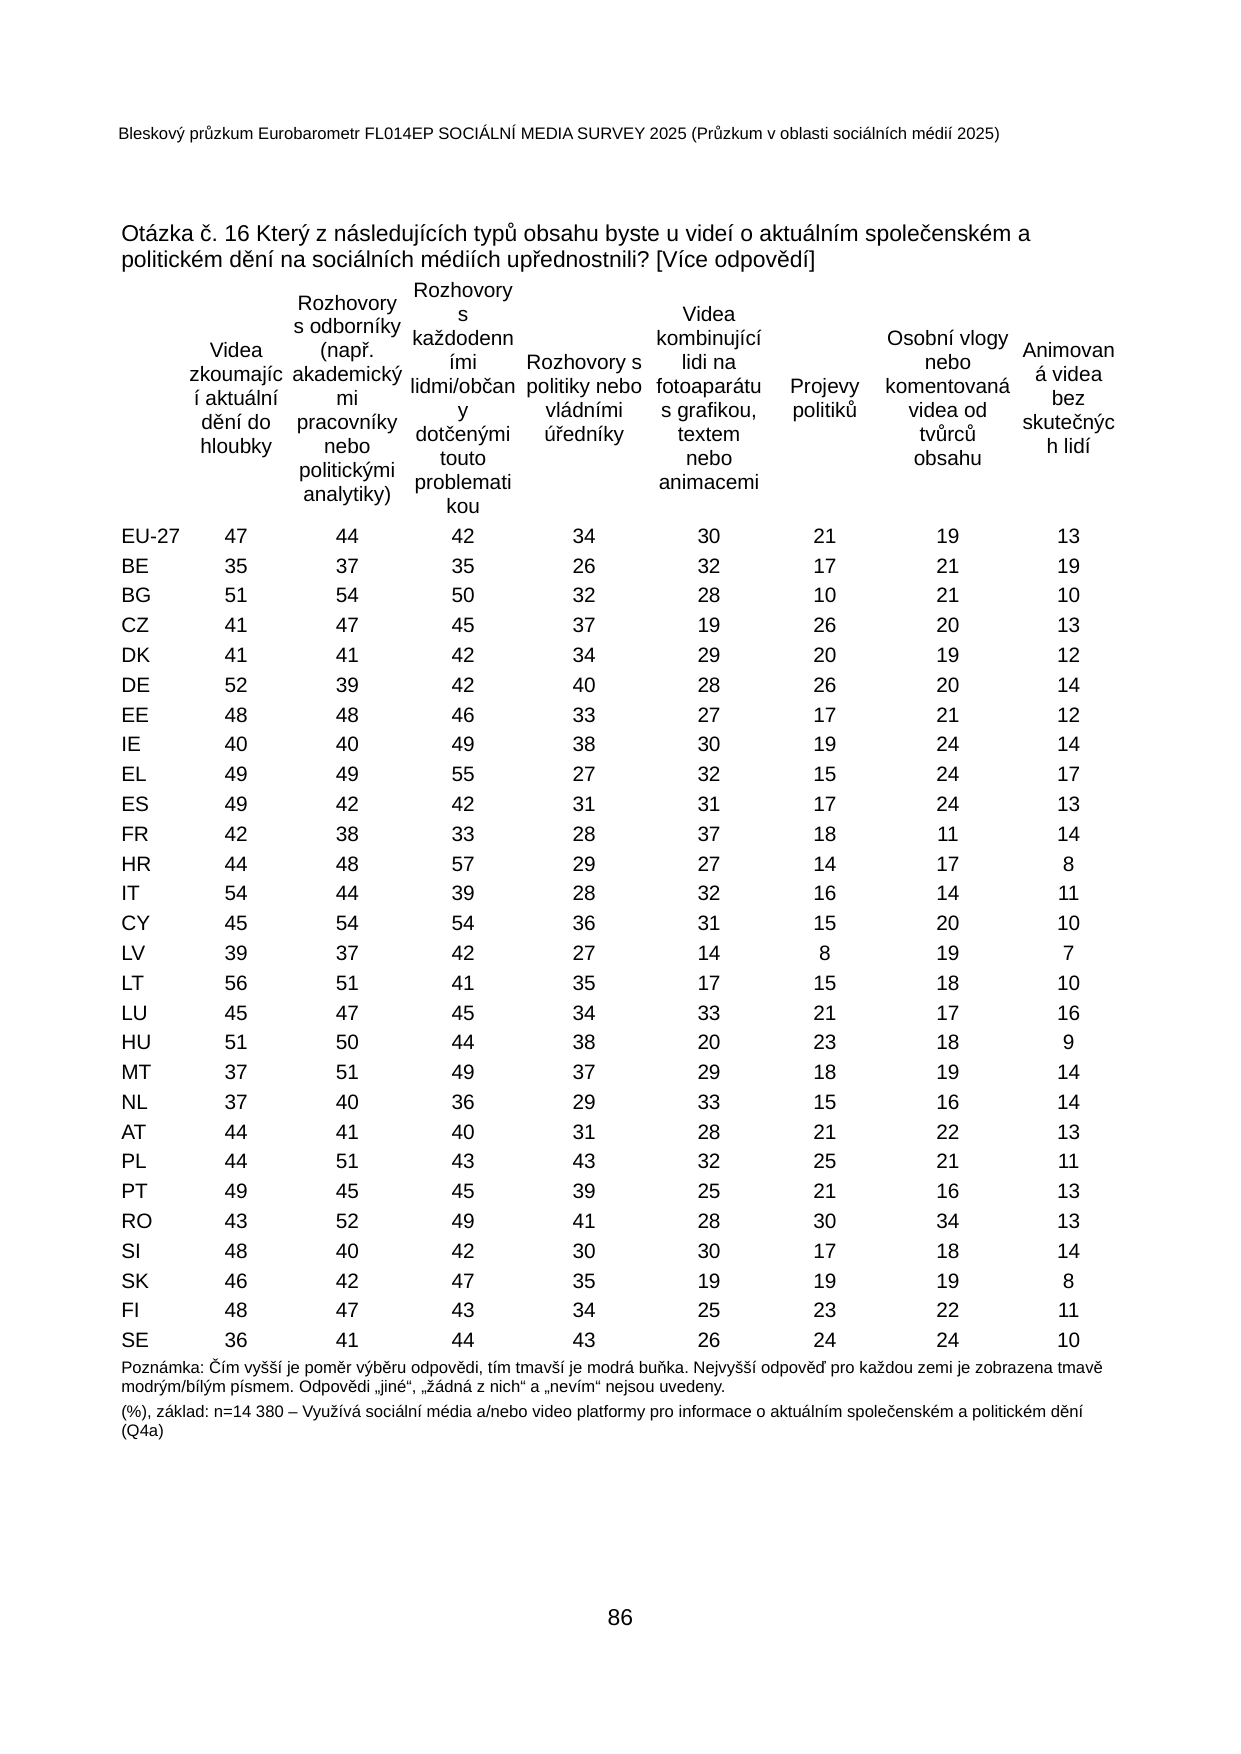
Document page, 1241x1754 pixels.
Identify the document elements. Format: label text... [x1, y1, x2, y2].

table_cell Videa kombinující lidi na fotoaparátu s grafikou, textem nebo animacemi [649, 275, 769, 521]
table_cell 54 [288, 908, 406, 938]
table_cell EE [118, 700, 184, 729]
table_cell 25 [649, 1295, 769, 1325]
table_cell 31 [649, 789, 769, 819]
table_cell IT [118, 878, 184, 908]
table_cell 17 [769, 789, 881, 819]
table_cell 19 [649, 1266, 769, 1295]
table_cell 29 [649, 1057, 769, 1087]
table_cell 43 [406, 1146, 519, 1176]
table_cell 20 [881, 670, 1015, 699]
table_cell 47 [288, 610, 406, 640]
table_cell HR [118, 849, 184, 878]
table_cell AT [118, 1117, 184, 1146]
table_cell 55 [406, 759, 519, 789]
table_cell LV [118, 938, 184, 968]
table_cell 27 [649, 700, 769, 729]
table_cell Rozhovory s politiky nebo vládními úředníky [519, 275, 649, 521]
table_cell 22 [881, 1117, 1015, 1146]
table_cell PL [118, 1146, 184, 1176]
table_cell PT [118, 1176, 184, 1206]
table_cell 36 [519, 908, 649, 938]
table_cell 42 [406, 640, 519, 670]
table_cell 33 [519, 700, 649, 729]
table_cell 29 [519, 1087, 649, 1117]
table_cell 19 [881, 1266, 1015, 1295]
table_cell 48 [288, 849, 406, 878]
table_cell 30 [769, 1206, 881, 1236]
table_cell 46 [184, 1266, 288, 1295]
table_cell 48 [184, 700, 288, 729]
table_cell 33 [649, 1087, 769, 1117]
table_cell SK [118, 1266, 184, 1295]
table_cell RO [118, 1206, 184, 1236]
table_cell 8 [1015, 849, 1122, 878]
table_cell 47 [406, 1266, 519, 1295]
table_cell 54 [406, 908, 519, 938]
table_cell 21 [769, 1117, 881, 1146]
table_cell 29 [649, 640, 769, 670]
table_cell 54 [184, 878, 288, 908]
table_cell 24 [881, 1325, 1015, 1355]
table_cell 14 [1015, 819, 1122, 848]
table_cell 24 [881, 759, 1015, 789]
table_cell SE [118, 1325, 184, 1355]
table_cell 12 [1015, 700, 1122, 729]
table_cell 41 [184, 610, 288, 640]
table_cell 44 [184, 1117, 288, 1146]
table_cell 17 [1015, 759, 1122, 789]
table_cell 39 [288, 670, 406, 699]
table_cell ES [118, 789, 184, 819]
table_cell NL [118, 1087, 184, 1117]
table_cell 13 [1015, 1176, 1122, 1206]
table_cell Poznámka: Čím vyšší je poměr výběru odpovědi, tím tmavší je modrá buňka. Nejvyšší odpověď pro každou zemi je zobrazena tmavě modrým/bílým písmem. Odpovědi „jiné“, „žádná z nich“ a „nevím“ nejsou uvedeny. [118, 1355, 1122, 1399]
table_cell 57 [406, 849, 519, 878]
table_cell 22 [881, 1295, 1015, 1325]
table_cell EL [118, 759, 184, 789]
table_cell 38 [288, 819, 406, 848]
table_cell 31 [519, 789, 649, 819]
table_cell 52 [288, 1206, 406, 1236]
table_cell 42 [184, 819, 288, 848]
table_cell 42 [406, 670, 519, 699]
table_cell 19 [881, 1057, 1015, 1087]
table_cell 46 [406, 700, 519, 729]
table_cell 42 [406, 521, 519, 551]
table_cell 35 [184, 551, 288, 580]
table_cell 34 [519, 640, 649, 670]
table_cell 26 [769, 610, 881, 640]
table_cell 14 [1015, 729, 1122, 759]
table_cell 39 [406, 878, 519, 908]
table_cell 44 [184, 849, 288, 878]
table_cell 44 [406, 1027, 519, 1057]
table_cell 35 [519, 968, 649, 997]
table_cell Videa zkoumající aktuální dění do hloubky [184, 275, 288, 521]
table_cell 21 [881, 1146, 1015, 1176]
table_cell 14 [1015, 1057, 1122, 1087]
table_cell 41 [184, 640, 288, 670]
table_cell 38 [519, 729, 649, 759]
table_cell 40 [288, 1236, 406, 1266]
table_cell 11 [881, 819, 1015, 848]
table_cell Osobní vlogy nebo komentovaná videa od tvůrců obsahu [881, 275, 1015, 521]
table_cell 20 [649, 1027, 769, 1057]
table_cell 17 [769, 1236, 881, 1266]
table_cell 21 [769, 998, 881, 1027]
table_cell 26 [519, 551, 649, 580]
table_cell 21 [881, 580, 1015, 610]
table_cell 24 [881, 789, 1015, 819]
table_cell 37 [288, 551, 406, 580]
table_cell 30 [649, 1236, 769, 1266]
table_cell 13 [1015, 1117, 1122, 1146]
table_cell 40 [406, 1117, 519, 1146]
table_cell 14 [1015, 1236, 1122, 1266]
table_cell 33 [649, 998, 769, 1027]
table_cell 15 [769, 759, 881, 789]
table_cell 31 [519, 1117, 649, 1146]
table_cell 39 [184, 938, 288, 968]
table_cell 41 [288, 640, 406, 670]
table_cell 42 [406, 1236, 519, 1266]
table_cell 24 [769, 1325, 881, 1355]
table_cell 19 [769, 1266, 881, 1295]
table_cell 34 [881, 1206, 1015, 1236]
table_cell CZ [118, 610, 184, 640]
table_cell 41 [288, 1325, 406, 1355]
table_cell 29 [519, 849, 649, 878]
table_cell IE [118, 729, 184, 759]
table_cell 43 [184, 1206, 288, 1236]
table_cell 37 [184, 1057, 288, 1087]
table_cell 42 [288, 789, 406, 819]
table_cell 13 [1015, 789, 1122, 819]
table_cell 10 [1015, 968, 1122, 997]
table_cell DE [118, 670, 184, 699]
table_cell 19 [649, 610, 769, 640]
table_cell 25 [769, 1146, 881, 1176]
table_cell HU [118, 1027, 184, 1057]
table_cell 32 [649, 551, 769, 580]
table_cell 19 [881, 938, 1015, 968]
table_cell 16 [881, 1176, 1015, 1206]
table_cell 44 [184, 1146, 288, 1176]
table_cell 23 [769, 1027, 881, 1057]
table_cell FR [118, 819, 184, 848]
table_cell 37 [519, 1057, 649, 1087]
table_cell 51 [184, 1027, 288, 1057]
table_cell 9 [1015, 1027, 1122, 1057]
table_cell 15 [769, 968, 881, 997]
table_cell 37 [184, 1087, 288, 1117]
table_cell Rozhovory s odborníky (např. akademickými pracovníky nebo politickými analytiky) [288, 275, 406, 521]
table_cell 49 [406, 729, 519, 759]
table_cell 13 [1015, 521, 1122, 551]
table_cell 45 [406, 1176, 519, 1206]
table_cell 45 [184, 908, 288, 938]
table_cell 32 [649, 1146, 769, 1176]
table_cell 30 [519, 1236, 649, 1266]
table_cell 18 [881, 968, 1015, 997]
table_cell 49 [406, 1206, 519, 1236]
table_cell 30 [649, 729, 769, 759]
table_cell LU [118, 998, 184, 1027]
table_cell 44 [288, 878, 406, 908]
table_cell 21 [881, 551, 1015, 580]
table_cell 26 [769, 670, 881, 699]
table_cell 42 [406, 789, 519, 819]
table_cell 30 [649, 521, 769, 551]
table_cell 27 [519, 938, 649, 968]
table_cell 15 [769, 908, 881, 938]
table_cell 45 [406, 610, 519, 640]
table_cell 17 [881, 849, 1015, 878]
table_cell 11 [1015, 1146, 1122, 1176]
table_cell 17 [881, 998, 1015, 1027]
table_cell 18 [881, 1027, 1015, 1057]
table_cell 12 [1015, 640, 1122, 670]
table_cell 45 [406, 998, 519, 1027]
table_cell 49 [406, 1057, 519, 1087]
table_cell 42 [288, 1266, 406, 1295]
table_cell 34 [519, 998, 649, 1027]
table_cell EU-27 [118, 521, 184, 551]
table_cell 45 [288, 1176, 406, 1206]
table_cell 25 [649, 1176, 769, 1206]
table_cell Projevy politiků [769, 275, 881, 521]
table_cell SI [118, 1236, 184, 1266]
table_cell LT [118, 968, 184, 997]
table_cell Animovaná videa bez skutečných lidí [1015, 275, 1122, 521]
table_cell 20 [881, 908, 1015, 938]
table_cell 44 [288, 521, 406, 551]
table_cell 37 [288, 938, 406, 968]
table_cell BE [118, 551, 184, 580]
table_cell 38 [519, 1027, 649, 1057]
table_cell 34 [519, 1295, 649, 1325]
table_cell 32 [519, 580, 649, 610]
table_cell 32 [649, 759, 769, 789]
table_cell 45 [184, 998, 288, 1027]
table_cell 49 [184, 759, 288, 789]
table_cell 51 [184, 580, 288, 610]
table_cell BG [118, 580, 184, 610]
table_cell 20 [769, 640, 881, 670]
table_cell 37 [519, 610, 649, 640]
table_cell 47 [288, 998, 406, 1027]
table_cell 21 [881, 700, 1015, 729]
table_cell 17 [649, 968, 769, 997]
table_cell 16 [1015, 998, 1122, 1027]
table_cell 36 [406, 1087, 519, 1117]
table_cell 17 [769, 551, 881, 580]
table_cell 28 [649, 670, 769, 699]
table_cell 34 [519, 521, 649, 551]
table_cell 37 [649, 819, 769, 848]
table_cell 33 [406, 819, 519, 848]
table_cell 10 [769, 580, 881, 610]
table_cell 50 [288, 1027, 406, 1057]
table_cell 23 [769, 1295, 881, 1325]
table_cell 13 [1015, 610, 1122, 640]
table_cell 49 [184, 789, 288, 819]
table_cell 31 [649, 908, 769, 938]
table_cell 15 [769, 1087, 881, 1117]
table_cell FI [118, 1295, 184, 1325]
table_cell 14 [1015, 1087, 1122, 1117]
table_cell 21 [769, 1176, 881, 1206]
table_cell 16 [769, 878, 881, 908]
table_cell 14 [881, 878, 1015, 908]
table_cell 39 [519, 1176, 649, 1206]
table_cell 18 [769, 1057, 881, 1087]
table_cell 14 [649, 938, 769, 968]
table_cell [118, 275, 184, 521]
table_cell 20 [881, 610, 1015, 640]
table_cell 24 [881, 729, 1015, 759]
table_cell 49 [288, 759, 406, 789]
table_cell 52 [184, 670, 288, 699]
table_cell 50 [406, 580, 519, 610]
table_cell 14 [769, 849, 881, 878]
table_cell 40 [184, 729, 288, 759]
table_cell MT [118, 1057, 184, 1087]
table_cell 28 [519, 819, 649, 848]
table_cell 7 [1015, 938, 1122, 968]
table_cell 28 [519, 878, 649, 908]
table_cell 40 [288, 729, 406, 759]
table_cell 27 [649, 849, 769, 878]
table_cell 11 [1015, 1295, 1122, 1325]
table_cell 19 [881, 521, 1015, 551]
table_cell 8 [1015, 1266, 1122, 1295]
table_cell 10 [1015, 908, 1122, 938]
table_cell 48 [184, 1236, 288, 1266]
table_cell 14 [1015, 670, 1122, 699]
table_cell 10 [1015, 1325, 1122, 1355]
table_cell 35 [406, 551, 519, 580]
table_cell 21 [769, 521, 881, 551]
table_cell 44 [406, 1325, 519, 1355]
table_cell 8 [769, 938, 881, 968]
table_cell 28 [649, 580, 769, 610]
table_cell 49 [184, 1176, 288, 1206]
table_cell 11 [1015, 878, 1122, 908]
table_cell 43 [519, 1325, 649, 1355]
table_cell 32 [649, 878, 769, 908]
table_cell 13 [1015, 1206, 1122, 1236]
table_cell 56 [184, 968, 288, 997]
table_cell 42 [406, 938, 519, 968]
table_cell 26 [649, 1325, 769, 1355]
table_cell CY [118, 908, 184, 938]
table_header Otázka č. 16 Který z následujících typů obsahu byste u videí o aktuálním společenském a politickém dění na sociálních médiích upřednostnili? [Více odpovědí] [118, 217, 1122, 275]
table_cell DK [118, 640, 184, 670]
table_cell 54 [288, 580, 406, 610]
table_cell 41 [288, 1117, 406, 1146]
table_cell 47 [184, 521, 288, 551]
table_cell 16 [881, 1087, 1015, 1117]
table_cell 35 [519, 1266, 649, 1295]
table_cell 10 [1015, 580, 1122, 610]
table_cell 43 [519, 1146, 649, 1176]
table_cell 41 [519, 1206, 649, 1236]
table_cell (%), základ: n=14 380 – Využívá sociální média a/nebo video platformy pro informace o aktuálním společenském a politickém dění (Q4a) [118, 1399, 1122, 1443]
table_cell 17 [769, 700, 881, 729]
table_cell 47 [288, 1295, 406, 1325]
table_cell 40 [519, 670, 649, 699]
table_cell 28 [649, 1117, 769, 1146]
table_cell 51 [288, 968, 406, 997]
table_cell 19 [881, 640, 1015, 670]
table_cell 27 [519, 759, 649, 789]
table_cell 51 [288, 1057, 406, 1087]
table_cell 19 [1015, 551, 1122, 580]
table_cell 18 [769, 819, 881, 848]
table_cell 36 [184, 1325, 288, 1355]
table_cell 18 [881, 1236, 1015, 1266]
table_cell 48 [288, 700, 406, 729]
table_cell 51 [288, 1146, 406, 1176]
table_cell 19 [769, 729, 881, 759]
table_cell 41 [406, 968, 519, 997]
table_cell 48 [184, 1295, 288, 1325]
table_cell Rozhovory s každodenními lidmi/občany dotčenými touto problematikou [406, 275, 519, 521]
table_cell 40 [288, 1087, 406, 1117]
table_cell 28 [649, 1206, 769, 1236]
table_cell 43 [406, 1295, 519, 1325]
